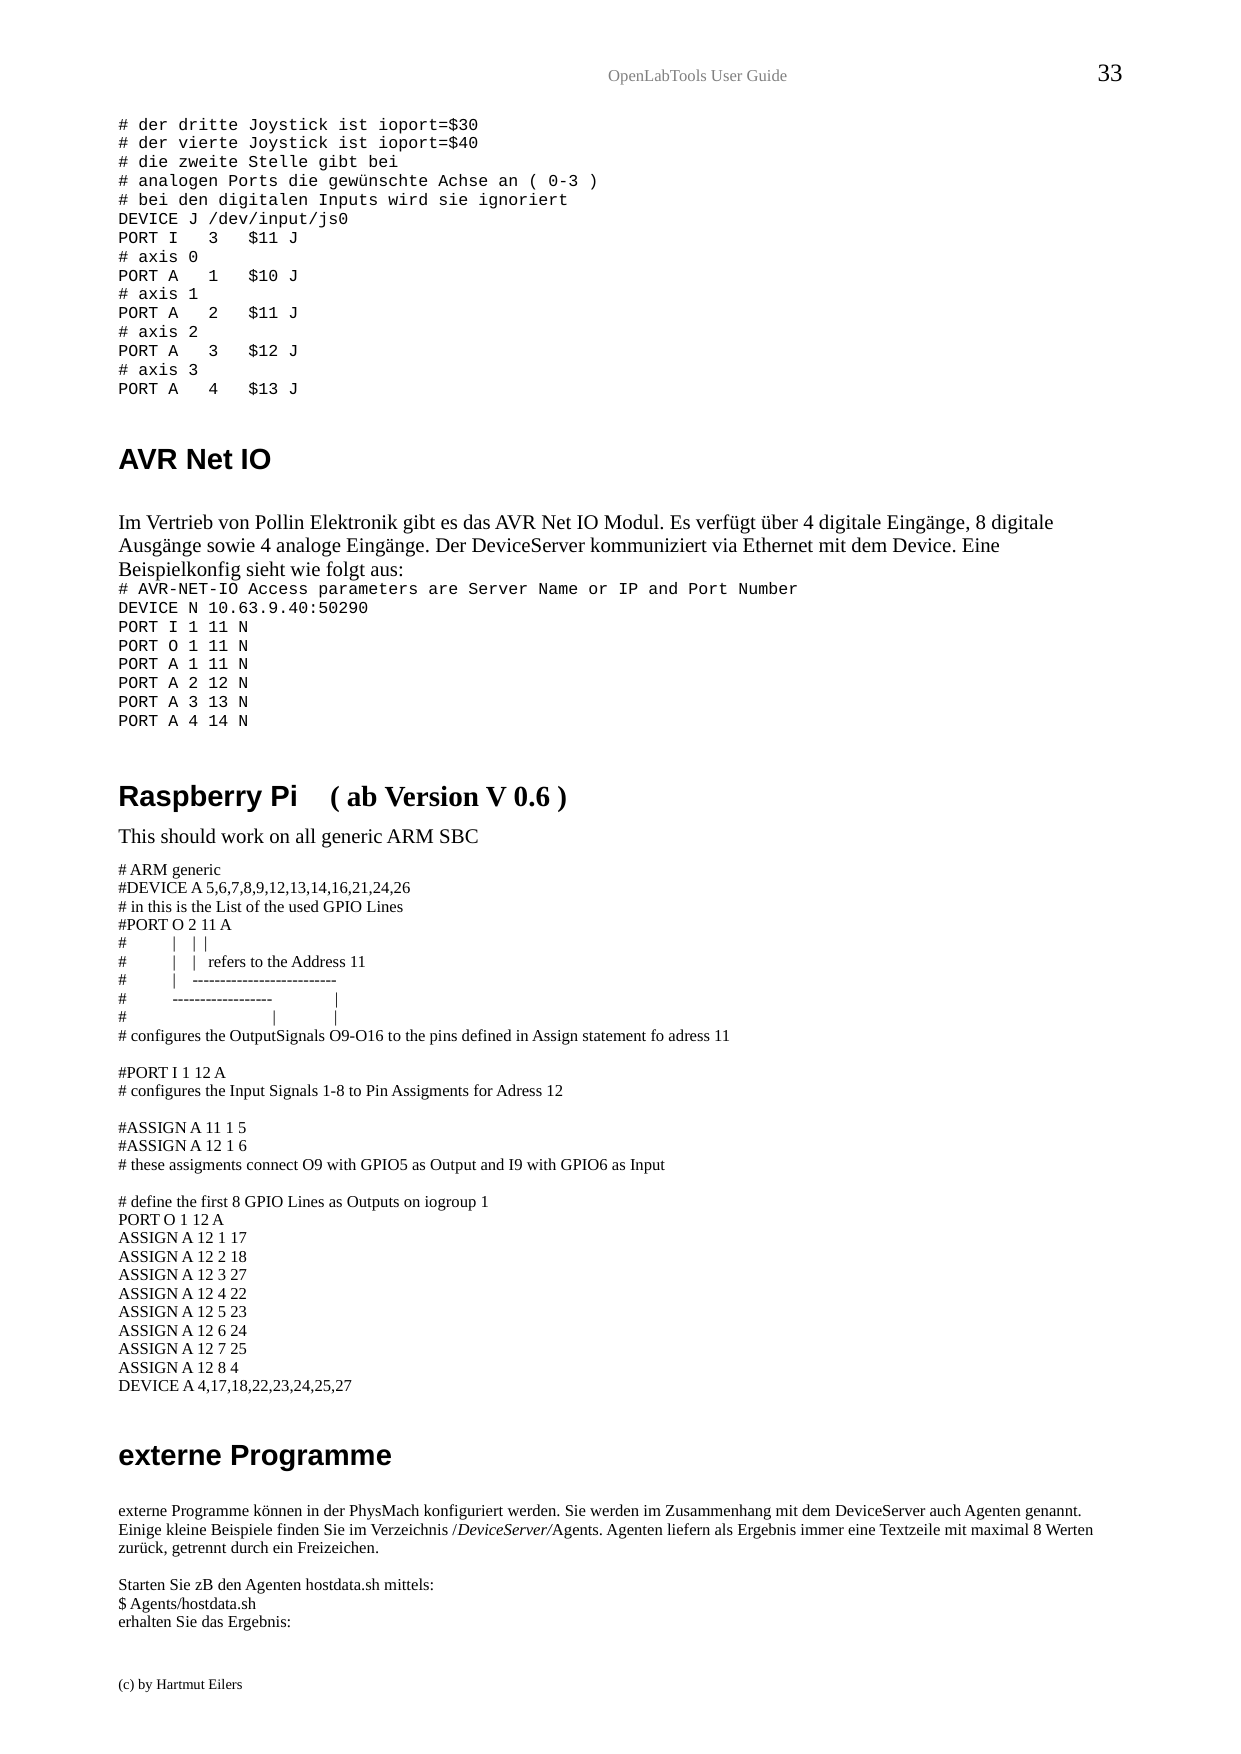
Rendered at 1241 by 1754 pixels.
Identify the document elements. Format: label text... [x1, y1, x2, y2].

text # axis 0 [118, 248, 1122, 267]
text # axis 2 [118, 324, 1122, 342]
text This should work on all generic ARM SBC [118, 825, 1122, 848]
text # | | refers to the Address 11 [118, 952, 1122, 971]
text PORT O 1 11 N [118, 637, 1122, 656]
subtitle externe Programme [118, 1438, 1122, 1471]
text # analogen Ports die gewünschte Achse an ( 0-3 ) [118, 173, 1122, 192]
text # | -------------------------- [118, 971, 1122, 989]
text #PORT I 1 12 A [118, 1063, 1122, 1082]
text ASSIGN A 12 1 17 [118, 1229, 1122, 1247]
text ASSIGN A 12 8 4 [118, 1358, 1122, 1377]
text # axis 3 [118, 361, 1122, 380]
text #ASSIGN A 12 1 6 [118, 1137, 1122, 1155]
text DEVICE J /dev/input/js0 [118, 211, 1122, 229]
text DEVICE A 4,17,18,22,23,24,25,27 [118, 1377, 1122, 1395]
text # der vierte Joystick ist ioport=$40 [118, 135, 1122, 154]
text ASSIGN A 12 2 18 [118, 1247, 1122, 1266]
text PORT A 1 11 N [118, 656, 1122, 675]
text # bei den digitalen Inputs wird sie ignoriert [118, 192, 1122, 211]
text PORT A 1 $10 J [118, 267, 1122, 286]
text # define the first 8 GPIO Lines as Outputs on iogroup 1 [118, 1192, 1122, 1211]
text # configures the OutputSignals O9-O16 to the pins defined in Assign statement fo adress 11 [118, 1026, 1122, 1045]
text PORT A 4 $13 J [118, 380, 1122, 399]
text PORT A 2 $11 J [118, 305, 1122, 324]
text ASSIGN A 12 3 27 [118, 1266, 1122, 1284]
text PORT A 3 $12 J [118, 342, 1122, 361]
text #ASSIGN A 11 1 5 [118, 1118, 1122, 1137]
text # ARM generic [118, 860, 1122, 879]
text #PORT O 2 11 A [118, 916, 1122, 934]
text # these assigments connect O9 with GPIO5 as Output and I9 with GPIO6 as Input [118, 1155, 1122, 1174]
text PORT A 2 12 N [118, 675, 1122, 694]
text # AVR-NET-IO Access parameters are Server Name or IP and Port Number [118, 581, 1122, 599]
text PORT I 1 11 N [118, 618, 1122, 637]
subtitle AVR Net IO [118, 443, 1122, 476]
text PORT A 3 13 N [118, 694, 1122, 712]
text # axis 1 [118, 286, 1122, 305]
text $ Agents/hostdata.sh [118, 1594, 1122, 1613]
text Starten Sie zB den Agenten hostdata.sh mittels: [118, 1576, 1122, 1594]
text ASSIGN A 12 4 22 [118, 1284, 1122, 1303]
text # in this is the List of the used GPIO Lines [118, 897, 1122, 916]
text Im Vertrieb von Pollin Elektronik gibt es das AVR Net IO Modul. Es verfügt über 4 digitale Eingänge, 8 digitale Ausgänge sowie 4 analoge Eingänge. Der DeviceServer kommuniziert via Ethernet mit dem Device. Eine Beispielkonfig sieht wie folgt aus: [118, 511, 1122, 581]
text # die zweite Stelle gibt bei [118, 154, 1122, 173]
text # der dritte Joystick ist ioport=$30 [118, 116, 1122, 135]
text Einige kleine Beispiele finden Sie im Verzeichnis /DeviceServer/Agents. Agenten liefern als Ergebnis immer eine Textzeile mit maximal 8 Werten zurück, getrennt durch ein Freizeichen. [118, 1520, 1122, 1557]
text #DEVICE A 5,6,7,8,9,12,13,14,16,21,24,26 [118, 879, 1122, 897]
text # | | [118, 1008, 1122, 1026]
text ASSIGN A 12 7 25 [118, 1340, 1122, 1358]
text ASSIGN A 12 6 24 [118, 1321, 1122, 1340]
text PORT O 1 12 A [118, 1211, 1122, 1229]
text erhalten Sie das Ergebnis: [118, 1613, 1122, 1631]
text # ------------------ | [118, 989, 1122, 1008]
text externe Programme können in der PhysMach konfiguriert werden. Sie werden im Zusammenhang mit dem DeviceServer auch Agenten genannt. [118, 1502, 1122, 1520]
text DEVICE N 10.63.9.40:50290 [118, 599, 1122, 618]
subtitle Raspberry Pi ( ab Version V 0.6 ) [118, 779, 1122, 812]
text PORT A 4 14 N [118, 712, 1122, 731]
text # | | | [118, 934, 1122, 952]
text # configures the Input Signals 1-8 to Pin Assigments for Adress 12 [118, 1082, 1122, 1100]
text PORT I 3 $11 J [118, 229, 1122, 248]
text ASSIGN A 12 5 23 [118, 1303, 1122, 1321]
